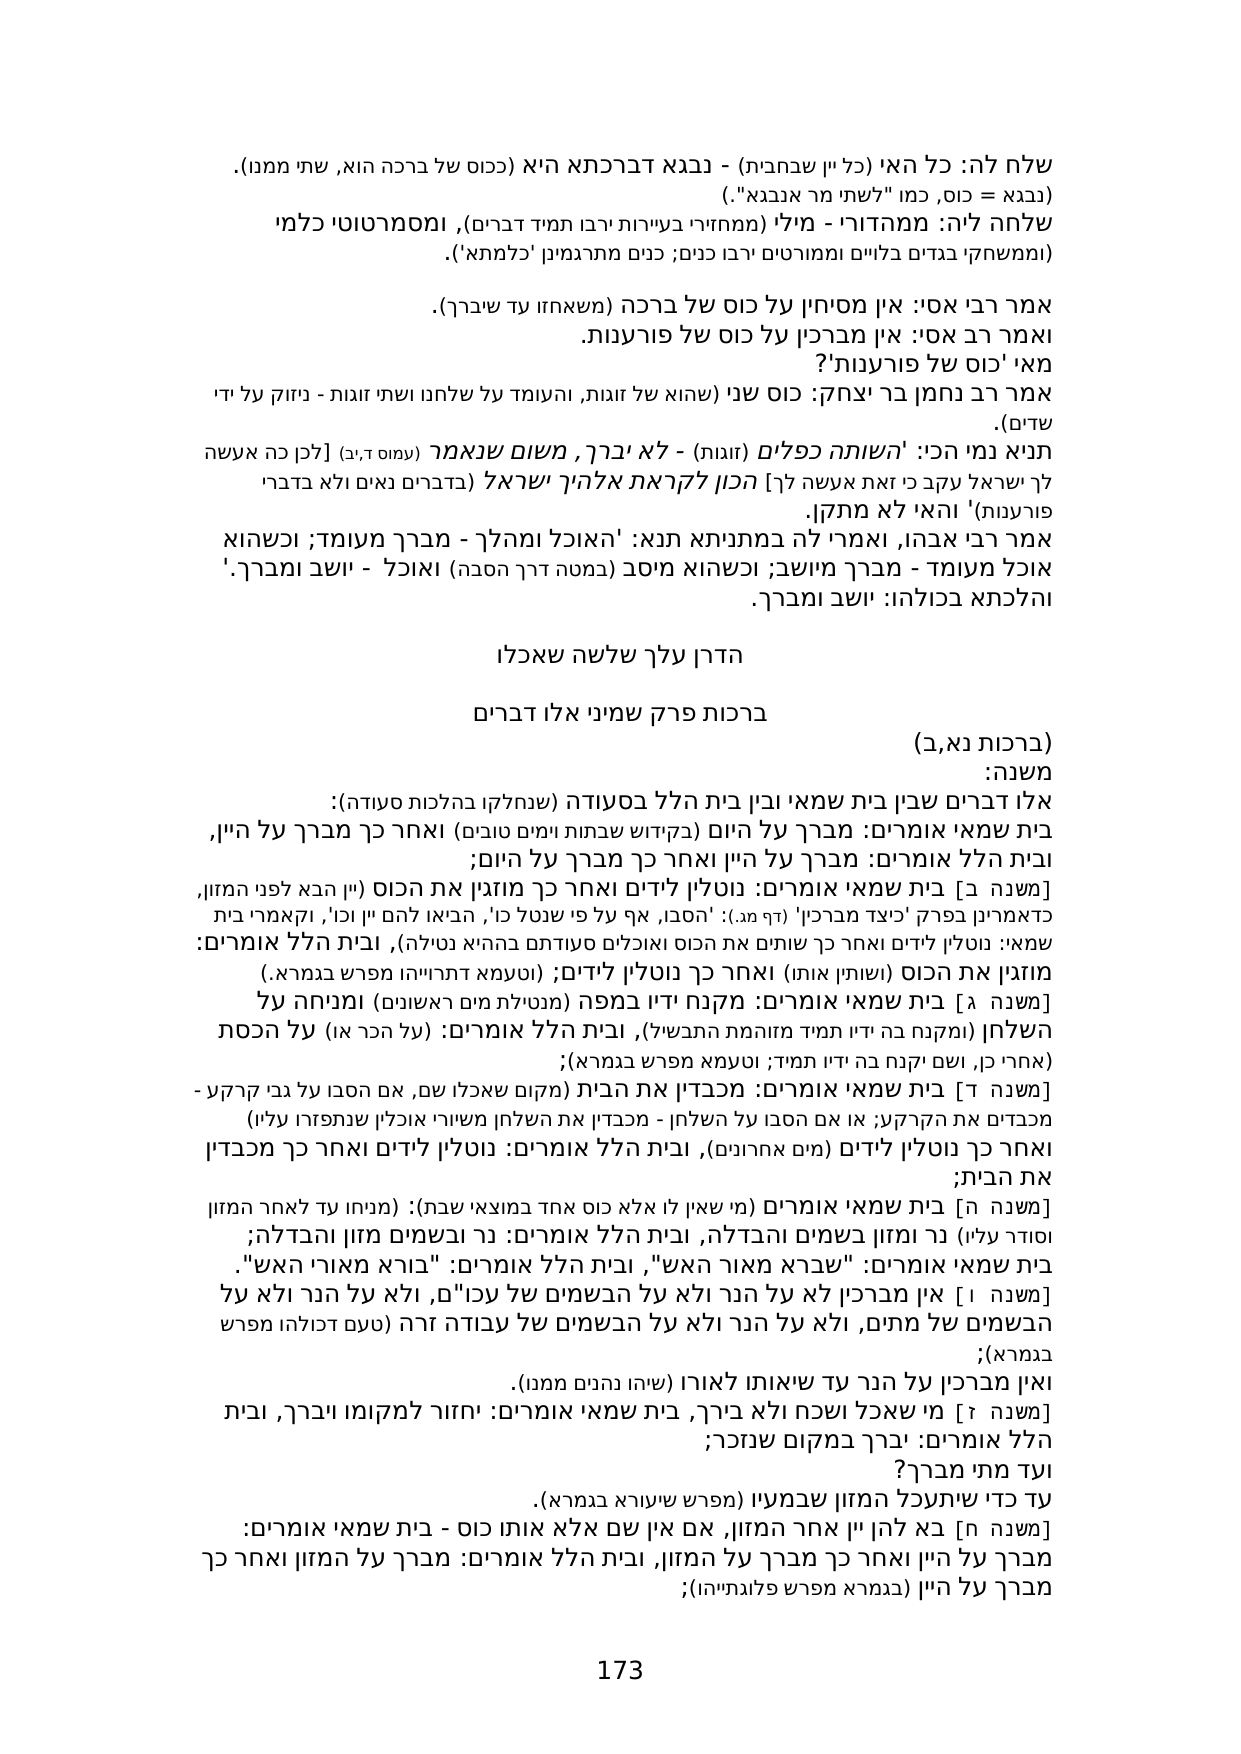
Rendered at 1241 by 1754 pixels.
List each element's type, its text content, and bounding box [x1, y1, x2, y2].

text בית שמאי אומרים: מברך על היום (בקידוש שבתות וימים טובים) ואחר כך מברך על היין, ובית הלל אומרים: מברך על היין ואחר כך מברך על היום; [187, 815, 1053, 874]
text [משנה ב] בית שמאי אומרים: נוטלין לידים ואחר כך מוזגין את הכוס (יין הבא לפני המזון, כדאמרינן בפרק 'כיצד מברכין' (דף מג.): 'הסבו, אף על פי שנטל כו', הביאו להם יין וכו', וקאמרי בית שמאי: נוטלין לידים ואחר כך שותים את הכוס ואוכלים סעודתם בההיא נטילה), ובית הלל אומרים: מוזגין את הכוס (ושותין אותו) ואחר כך נוטלין לידים; (וטעמא דתרוייהו מפרש בגמרא.) [187, 874, 1053, 986]
text [משנה ז] מי שאכל ושכח ולא בירך, בית שמאי אומרים: יחזור למקומו ויברך, ובית הלל אומרים: יברך במקום שנזכר; [187, 1396, 1053, 1455]
text שלחה ליה: ממהדורי - מילי (ממחזירי בעיירות ירבו תמיד דברים), ומסמרטוטי כלמי (וממשחקי בגדים בלויים וממורטים ירבו כנים; כנים מתרגמינן 'כלמתא'). [187, 208, 1053, 267]
text אמר רבי אבהו, ואמרי לה במתניתא תנא: 'האוכל ומהלך - מברך מעומד; וכשהוא אוכל מעומד - מברך מיושב; וכשהוא מיסב (במטה דרך הסבה) ואוכל - יושב ומברך.' [187, 524, 1053, 583]
text אמר רבי אסי: אין מסיחין על כוס של ברכה (משאחזו עד שיברך). [187, 291, 1053, 320]
text ואמר רב אסי: אין מברכין על כוס של פורענות. [187, 320, 1053, 349]
text אלו דברים שבין בית שמאי ובין בית הלל בסעודה (שנחלקו בהלכות סעודה): [187, 786, 1053, 815]
text [משנה ו] אין מברכין לא על הנר ולא על הבשמים של עכו"ם, ולא על הנר ולא על הבשמים של מתים, ולא על הנר ולא על הבשמים של עבודה זרה (טעם דכולהו מפרש בגמרא); [187, 1279, 1053, 1367]
text הדרן עלך שלשה שאכלו [187, 641, 1053, 670]
text עד כדי שיתעכל המזון שבמעיו (מפרש שיעורא בגמרא). [187, 1484, 1053, 1513]
text ועד מתי מברך? [187, 1455, 1053, 1484]
text (ברכות נא,ב) [187, 728, 1053, 757]
text תניא נמי הכי: 'השותה כפלים (זוגות) - לא יברך, משום שנאמר (עמוס ד,יב) [לכן כה אעשה לך ישראל עקב כי זאת אעשה לך] הכון לקראת אלהיך ישראל (בדברים נאים ולא בדברי פורענות)' והאי לא מתקן. [187, 437, 1053, 524]
text משנה: [187, 757, 1053, 786]
text [משנה ה] בית שמאי אומרים (מי שאין לו אלא כוס אחד במוצאי שבת): (מניחו עד לאחר המזון וסודר עליו) נר ומזון בשמים והבדלה, ובית הלל אומרים: נר ובשמים מזון והבדלה; [187, 1191, 1053, 1250]
text והלכתא בכולהו: יושב ומברך. [187, 583, 1053, 612]
text אמר רב נחמן בר יצחק: כוס שני (שהוא של זוגות, והעומד על שלחנו ושתי זוגות - ניזוק על ידי שדים). [187, 378, 1053, 437]
text [משנה ד] בית שמאי אומרים: מכבדין את הבית (מקום שאכלו שם, אם הסבו על גבי קרקע - מכבדים את הקרקע; או אם הסבו על השלחן - מכבדין את השלחן משיורי אוכלין שנתפזרו עליו) ואחר כך נוטלין לידים (מים אחרונים), ובית הלל אומרים: נוטלין לידים ואחר כך מכבדין את הבית; [187, 1074, 1053, 1191]
text ואין מברכין על הנר עד שיאותו לאורו (שיהו נהנים ממנו). [187, 1367, 1053, 1396]
text בית שמאי אומרים: "שברא מאור האש", ובית הלל אומרים: "בורא מאורי האש". [187, 1250, 1053, 1279]
text שלח לה: כל האי (כל יין שבחבית) - נבגא דברכתא היא (ככוס של ברכה הוא, שתי ממנו). (נבגא = כוס, כמו "לשתי מר אנבגא".) [187, 150, 1053, 208]
text מאי 'כוס של פורענות'? [187, 349, 1053, 378]
text ברכות פרק שמיני אלו דברים [187, 698, 1053, 728]
text [משנה ח] בא להן יין אחר המזון, אם אין שם אלא אותו כוס - בית שמאי אומרים: מברך על היין ואחר כך מברך על המזון, ובית הלל אומרים: מברך על המזון ואחר כך מברך על היין (בגמרא מפרש פלוגתייהו); [187, 1513, 1053, 1601]
text [משנה ג] בית שמאי אומרים: מקנח ידיו במפה (מנטילת מים ראשונים) ומניחה על השלחן (ומקנח בה ידיו תמיד מזוהמת התבשיל), ובית הלל אומרים: (על הכר או) על הכסת (אחרי כן, ושם יקנח בה ידיו תמיד; וטעמא מפרש בגמרא); [187, 986, 1053, 1074]
